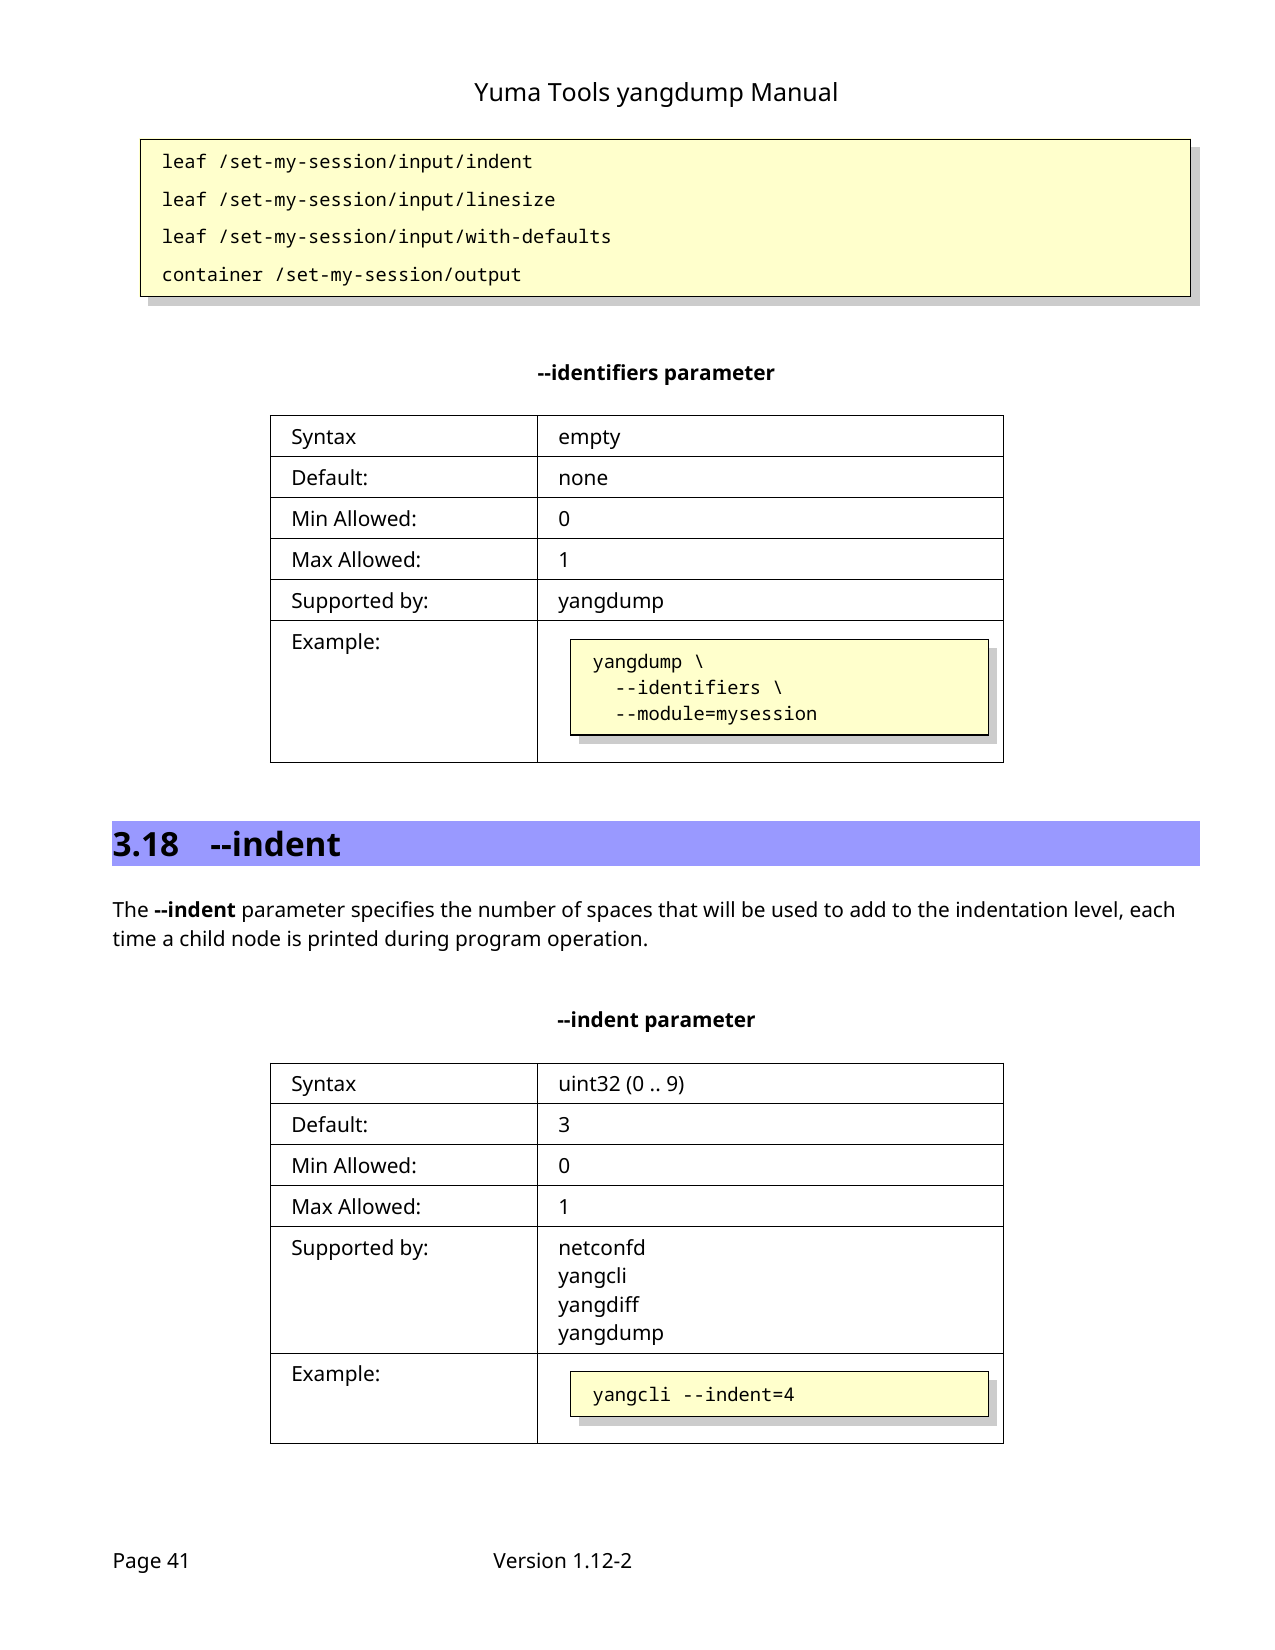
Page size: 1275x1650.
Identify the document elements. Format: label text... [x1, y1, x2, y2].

table_cell 0 [538, 498, 1003, 538]
table_header uint32 (0 .. 9) [538, 1064, 1003, 1103]
table_cell Supported by: [271, 1227, 537, 1352]
table_header empty [538, 416, 1003, 456]
table_cell Supported by: [271, 580, 537, 620]
table_cell Max Allowed: [271, 1186, 537, 1226]
table_cell 1 [538, 1186, 1003, 1226]
text The --indent parameter specifies the number of spaces that will be used to add to the indentation level, each time a child node is printed during program operation. [112, 895, 1200, 952]
table_cell yangcli --indent=4 [538, 1354, 1003, 1443]
text container /set-my-session/output [141, 251, 1190, 296]
text leaf /set-my-session/input/linesize [141, 176, 1190, 212]
table_cell Max Allowed: [271, 539, 537, 579]
subtitle --indent parameter [127, 1006, 1185, 1034]
table_cell yangdump \ --identifiers \ --module=mysession [538, 621, 1003, 762]
table_cell yangdump [538, 580, 1003, 620]
subtitle --identifiers parameter [127, 358, 1185, 387]
table_cell 0 [538, 1145, 1003, 1185]
table_cell Min Allowed: [271, 1145, 537, 1185]
table_header Syntax [271, 416, 537, 456]
table_cell netconfd yangcli yangdiff yangdump [538, 1227, 1003, 1352]
table_cell 3 [538, 1104, 1003, 1144]
table_cell Default: [271, 1104, 537, 1144]
text leaf /set-my-session/input/with-defaults [141, 213, 1190, 249]
subtitle --indent [112, 821, 1200, 866]
table_cell Example: [271, 621, 537, 762]
table_header Syntax [271, 1064, 537, 1103]
table_cell 1 [538, 539, 1003, 579]
text leaf /set-my-session/input/indent [141, 140, 1190, 174]
table_cell none [538, 457, 1003, 497]
table_cell Min Allowed: [271, 498, 537, 538]
table_cell Example: [271, 1354, 537, 1443]
table_cell Default: [271, 457, 537, 497]
